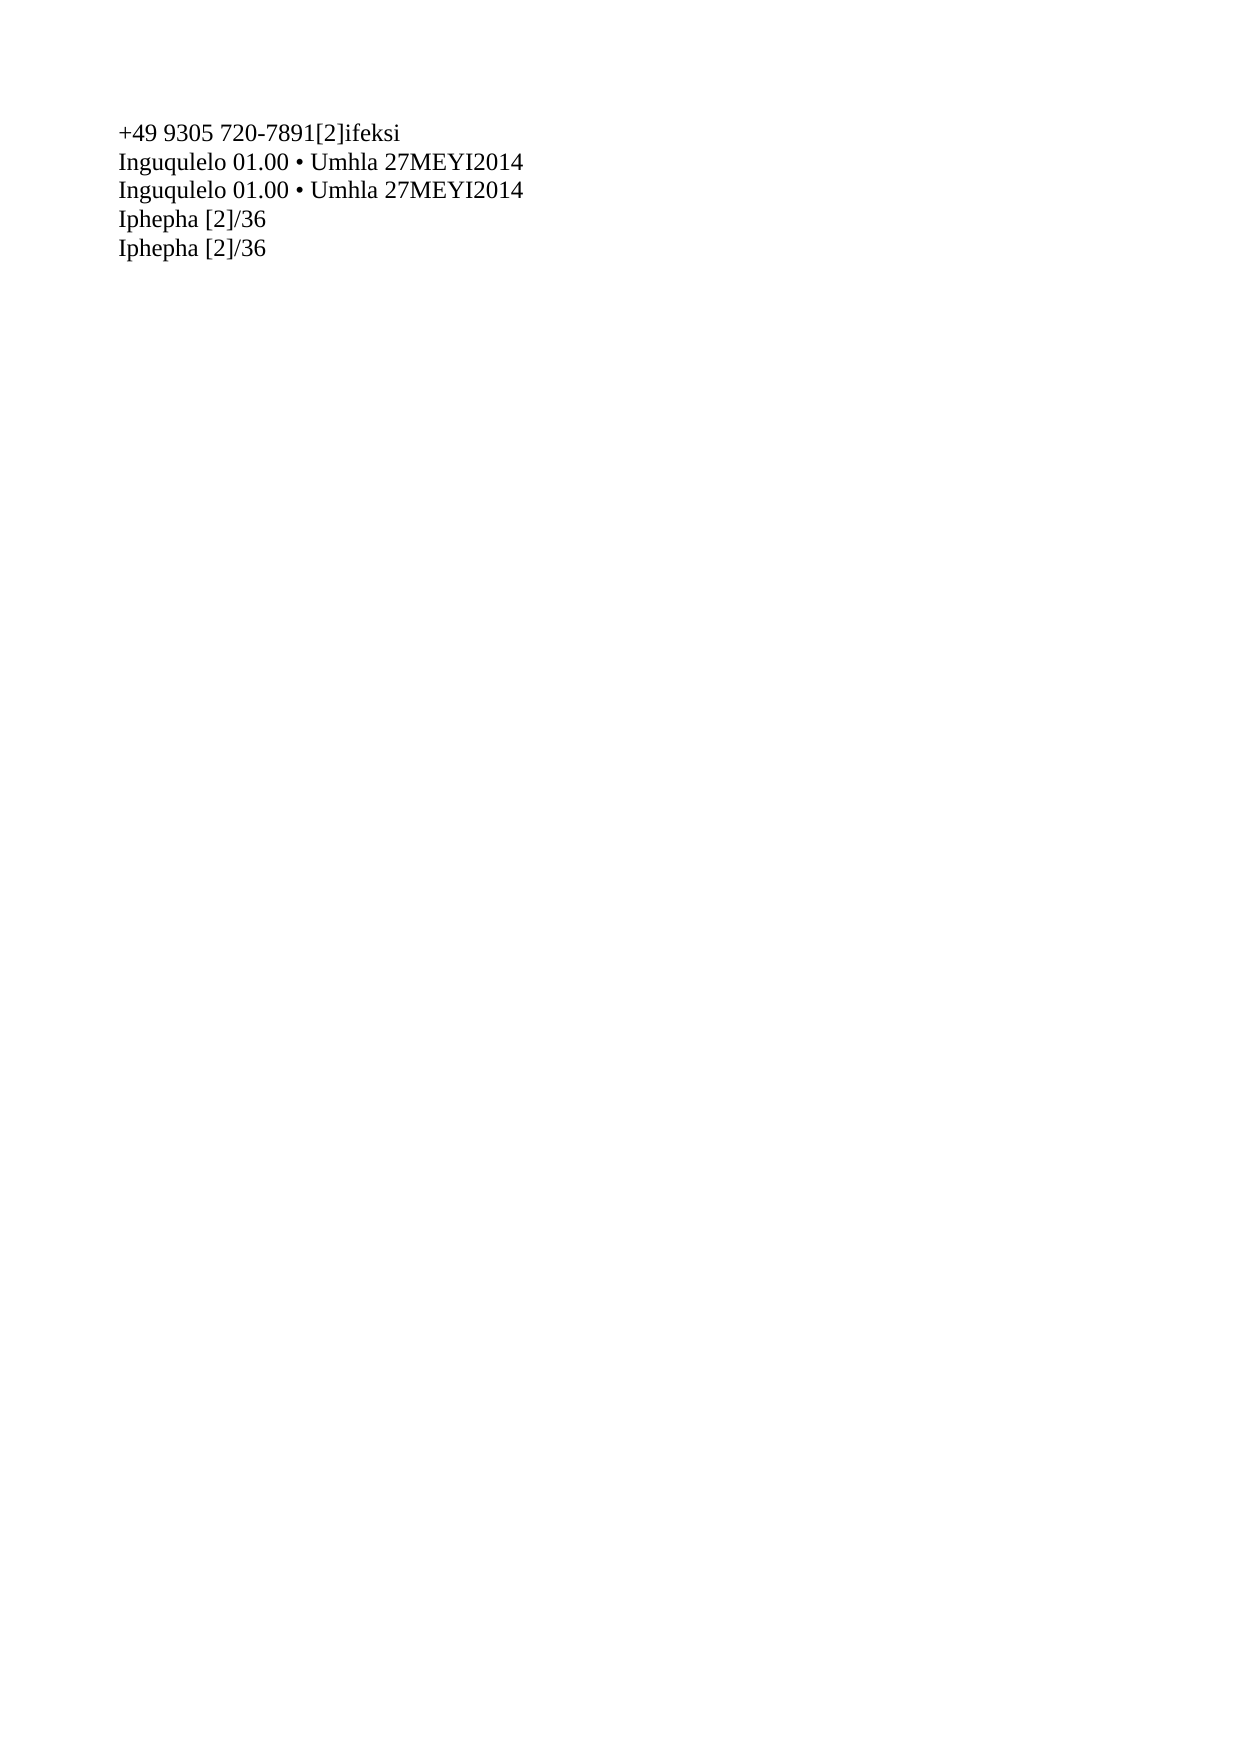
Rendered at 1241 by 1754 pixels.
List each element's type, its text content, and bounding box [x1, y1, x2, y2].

text +49 9305 720-7891[2]ifeksi [118, 118, 1122, 147]
text Iphepha [2]/36 [118, 204, 1122, 233]
text Iphepha [2]/36 [118, 233, 1122, 262]
text Inguqulelo 01.00 • Umhla 27MEYI2014 [118, 147, 1122, 176]
text Inguqulelo 01.00 • Umhla 27MEYI2014 [118, 176, 1122, 204]
